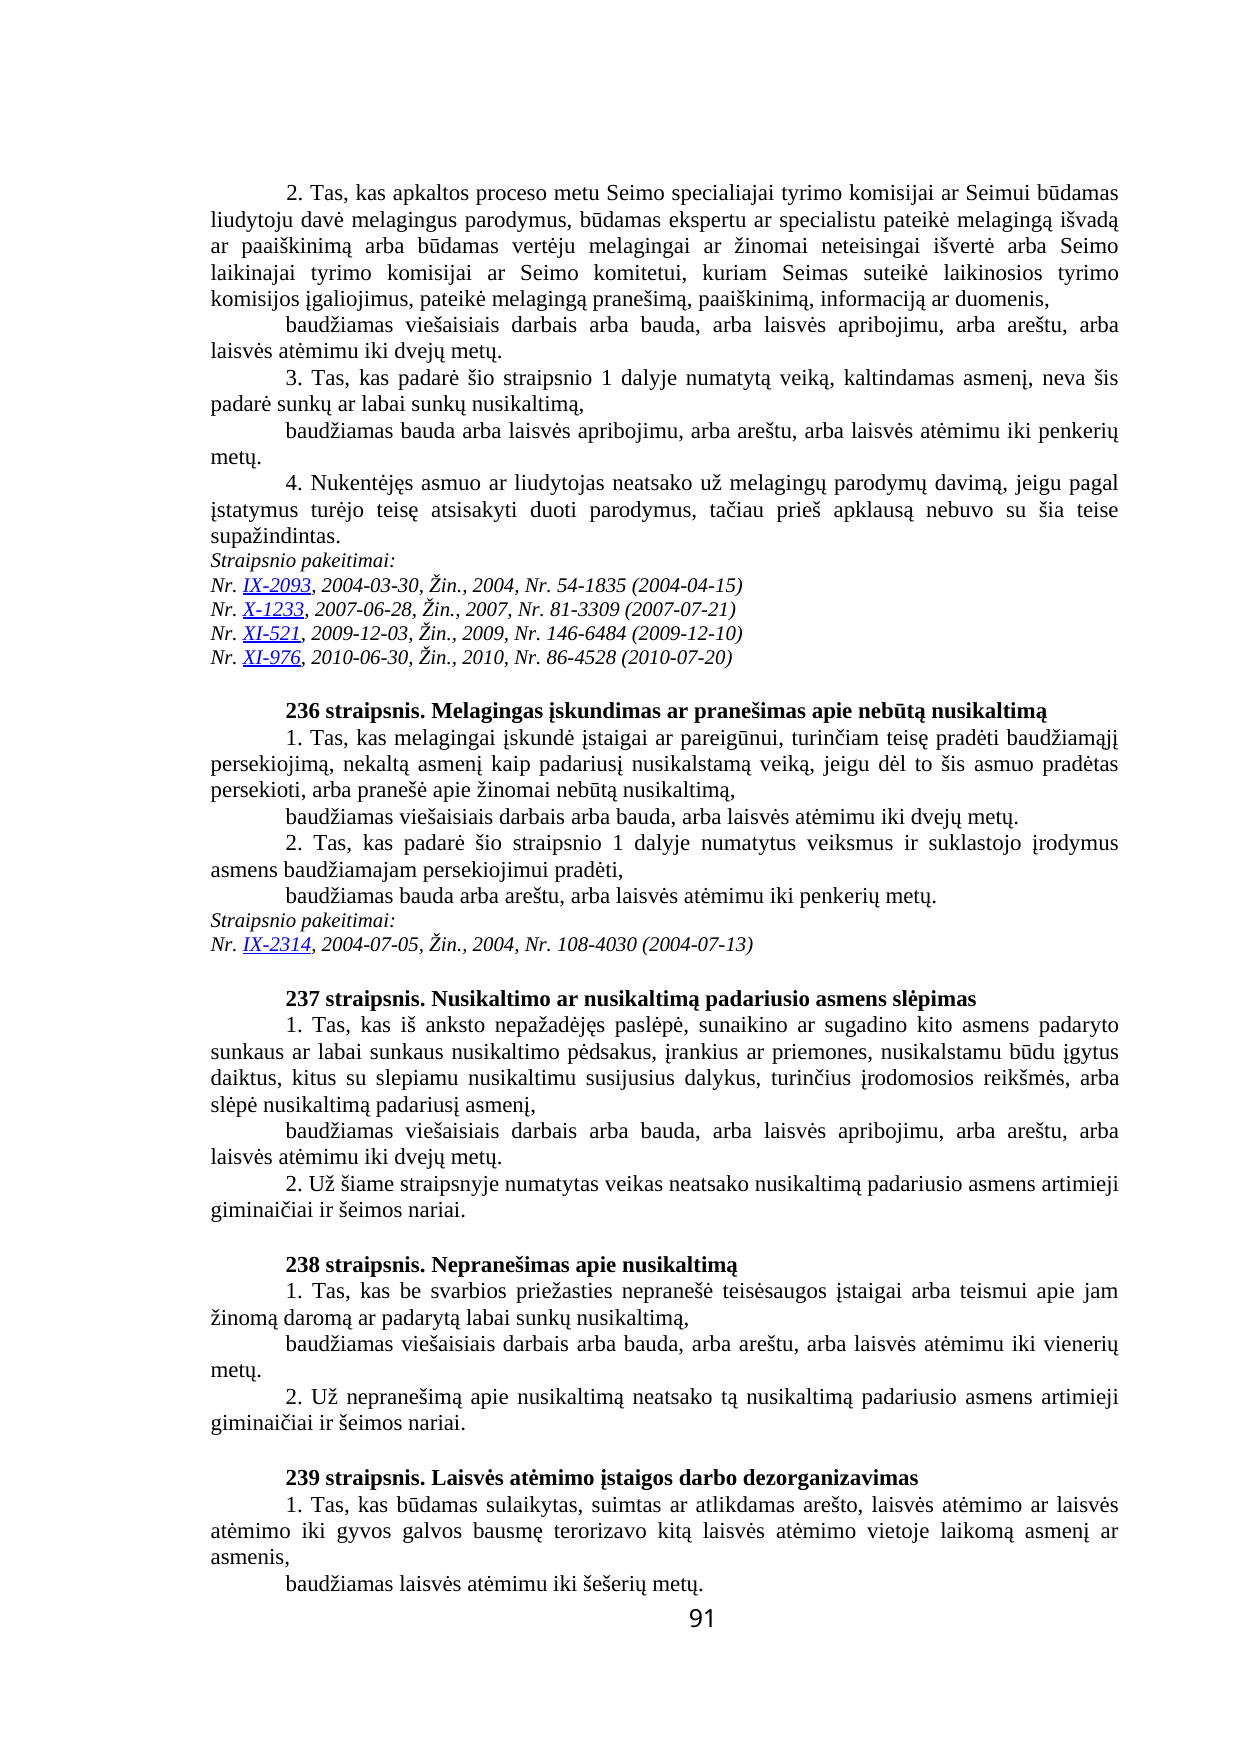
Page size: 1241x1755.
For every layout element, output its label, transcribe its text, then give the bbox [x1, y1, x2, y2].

text 3. Tas, kas padarė šio straipsnio 1 dalyje numatytą veiką, kaltindamas asmenį, neva šis padarė sunkų ar labai sunkų nusikaltimą, [210, 364, 1120, 417]
text baudžiamas laisvės atėmimu iki šešerių metų. [210, 1570, 1120, 1596]
text 237 straipsnis. Nusikaltimo ar nusikaltimą padariusio asmens slėpimas [210, 985, 1120, 1012]
text Nr. XI-976, 2010-06-30, Žin., 2010, Nr. 86-4528 (2010-07-20) [210, 645, 1120, 669]
text baudžiamas viešaisiais darbais arba bauda, arba laisvės apribojimu, arba areštu, arba laisvės atėmimu iki dvejų metų. [210, 1117, 1120, 1170]
text 239 straipsnis. Laisvės atėmimo įstaigos darbo dezorganizavimas [210, 1464, 1120, 1491]
text baudžiamas viešaisiais darbais arba bauda, arba laisvės atėmimu iki dvejų metų. [210, 803, 1120, 829]
text 2. Tas, kas apkaltos proceso metu Seimo specialiajai tyrimo komisijai ar Seimui būdamas liudytoju davė melagingus parodymus, būdamas ekspertu ar specialistu pateikė melagingą išvadą ar paaiškinimą arba būdamas vertėju melagingai ar žinomai neteisingai išvertė arba Seimo laikinajai tyrimo komisijai ar Seimo komitetui, kuriam Seimas suteikė laikinosios tyrimo komisijos įgaliojimus, pateikė melagingą pranešimą, paaiškinimą, informaciją ar duomenis, [210, 179, 1120, 311]
text Straipsnio pakeitimai: [210, 548, 1120, 572]
text 1. Tas, kas būdamas sulaikytas, suimtas ar atlikdamas arešto, laisvės atėmimo ar laisvės atėmimo iki gyvos galvos bausmę terorizavo kitą laisvės atėmimo vietoje laikomą asmenį ar asmenis, [210, 1491, 1120, 1570]
text Nr. X-1233, 2007-06-28, Žin., 2007, Nr. 81-3309 (2007-07-21) [210, 597, 1120, 621]
text 1. Tas, kas iš anksto nepažadėjęs paslėpė, sunaikino ar sugadino kito asmens padaryto sunkaus ar labai sunkaus nusikaltimo pėdsakus, įrankius ar priemones, nusikalstamu būdu įgytus daiktus, kitus su slepiamu nusikaltimu susijusius dalykus, turinčius įrodomosios reikšmės, arba slėpė nusikaltimą padariusį asmenį, [210, 1012, 1120, 1117]
text Nr. XI-521, 2009-12-03, Žin., 2009, Nr. 146-6484 (2009-12-10) [210, 621, 1120, 645]
text 1. Tas, kas melagingai įskundė įstaigai ar pareigūnui, turinčiam teisę pradėti baudžiamąjį persekiojimą, nekaltą asmenį kaip padariusį nusikalstamą veiką, jeigu dėl to šis asmuo pradėtas persekioti, arba pranešė apie žinomai nebūtą nusikaltimą, [210, 724, 1120, 803]
text 238 straipsnis. Nepranešimas apie nusikaltimą [210, 1251, 1120, 1277]
text baudžiamas bauda arba areštu, arba laisvės atėmimu iki penkerių metų. [210, 882, 1120, 908]
text baudžiamas bauda arba laisvės apribojimu, arba areštu, arba laisvės atėmimu iki penkerių metų. [210, 417, 1120, 469]
text 2. Už nepranešimą apie nusikaltimą neatsako tą nusikaltimą padariusio asmens artimieji giminaičiai ir šeimos nariai. [210, 1383, 1120, 1436]
text baudžiamas viešaisiais darbais arba bauda, arba areštu, arba laisvės atėmimu iki vienerių metų. [210, 1330, 1120, 1383]
text Nr. IX-2314, 2004-07-05, Žin., 2004, Nr. 108-4030 (2004-07-13) [210, 932, 1120, 956]
text 236 straipsnis. Melagingas įskundimas ar pranešimas apie nebūtą nusikaltimą [285, 697, 1120, 724]
text Nr. IX-2093, 2004-03-30, Žin., 2004, Nr. 54-1835 (2004-04-15) [210, 572, 1120, 597]
text 4. Nukentėjęs asmuo ar liudytojas neatsako už melagingų parodymų davimą, jeigu pagal įstatymus turėjo teisę atsisakyti duoti parodymus, tačiau prieš apklausą nebuvo su šia teise supažindintas. [210, 469, 1120, 548]
text Straipsnio pakeitimai: [210, 908, 1120, 932]
text 1. Tas, kas be svarbios priežasties nepranešė teisėsaugos įstaigai arba teismui apie jam žinomą daromą ar padarytą labai sunkų nusikaltimą, [210, 1277, 1120, 1330]
text 2. Už šiame straipsnyje numatytas veikas neatsako nusikaltimą padariusio asmens artimieji giminaičiai ir šeimos nariai. [210, 1170, 1120, 1222]
text 2. Tas, kas padarė šio straipsnio 1 dalyje numatytus veiksmus ir suklastojo įrodymus asmens baudžiamajam persekiojimui pradėti, [210, 829, 1120, 882]
text baudžiamas viešaisiais darbais arba bauda, arba laisvės apribojimu, arba areštu, arba laisvės atėmimu iki dvejų metų. [210, 311, 1120, 364]
